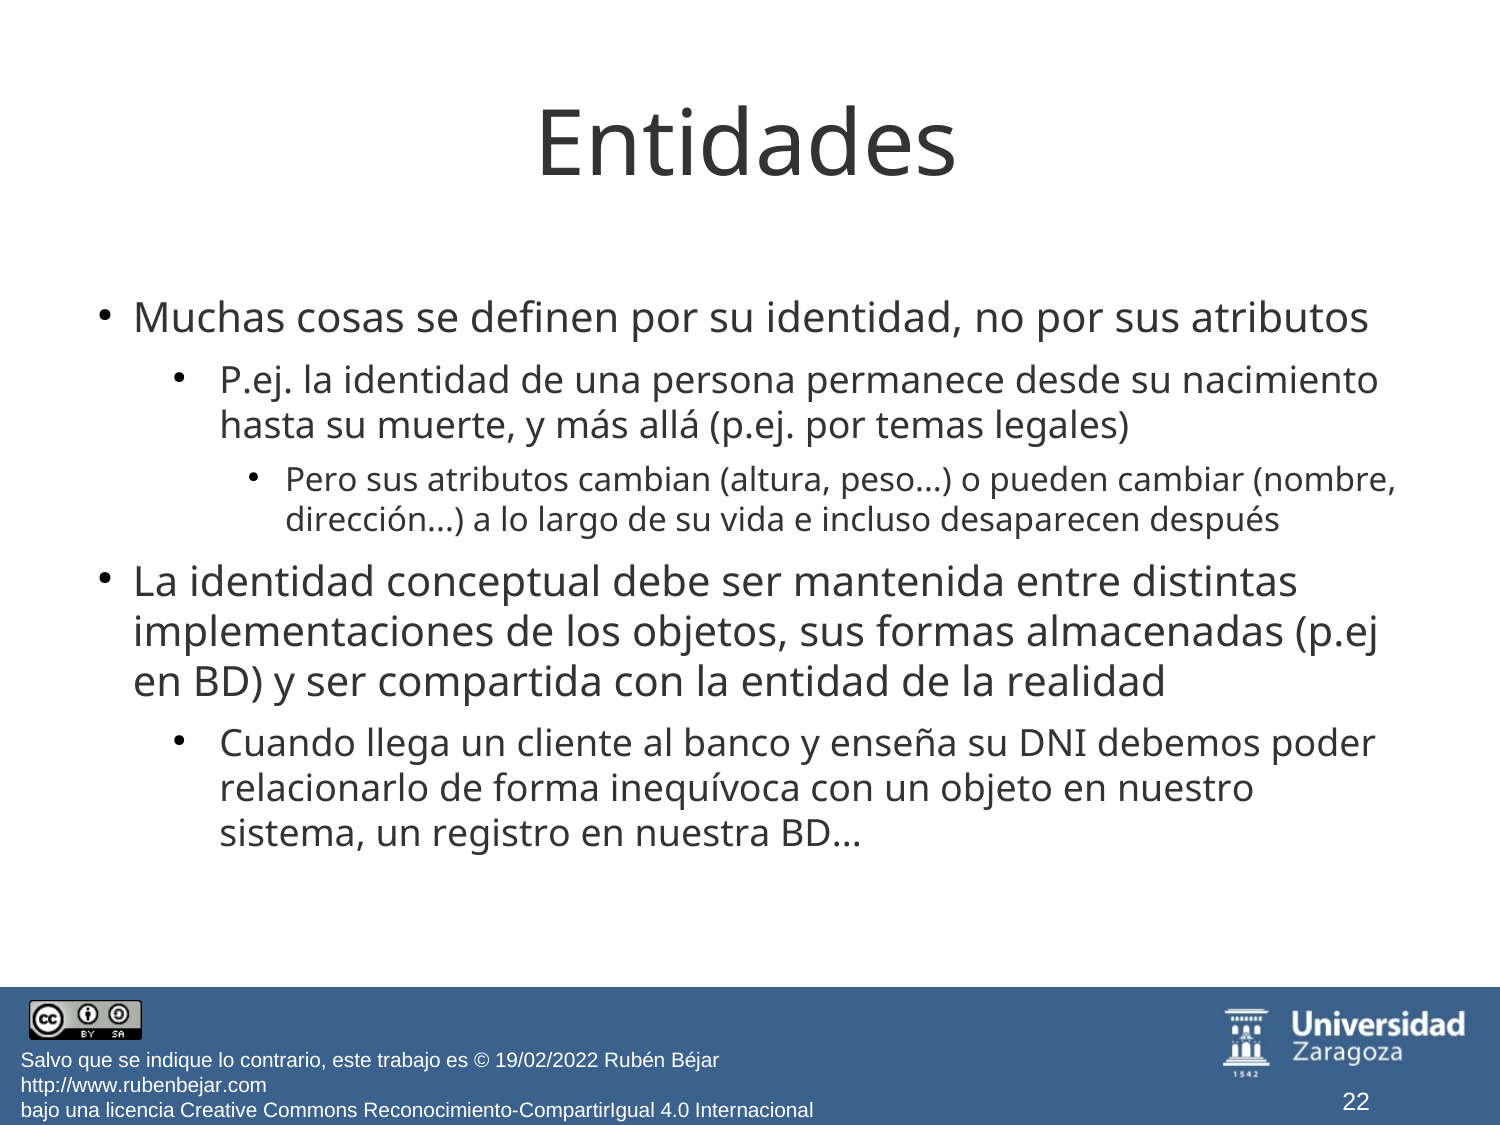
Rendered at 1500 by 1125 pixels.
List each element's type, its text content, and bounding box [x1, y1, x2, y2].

title Entidades [74, 21, 1420, 257]
picture [0, 987, 1500, 1125]
list Muchas cosas se definen por su identidad, no por sus atributos P.ej. la identidad de una persona permanece desde su nacimiento hasta su muerte, y más allá (p.ej. por temas legales) Pero sus atributos cambian (altura, peso...) o pueden cambiar (nombre, dirección...) a lo largo de su vida e incluso desaparecen después La identidad conceptual debe ser mantenida entre distintas implementaciones de los objetos, sus formas almacenadas (p.ej en BD) y ser compartida con la entidad de la realidad Cuando llega un cliente al banco y enseña su DNI debemos poder relacionarlo de forma inequívoca con un objeto en nuestro sistema, un registro en nuestra BD... [82, 283, 1418, 957]
